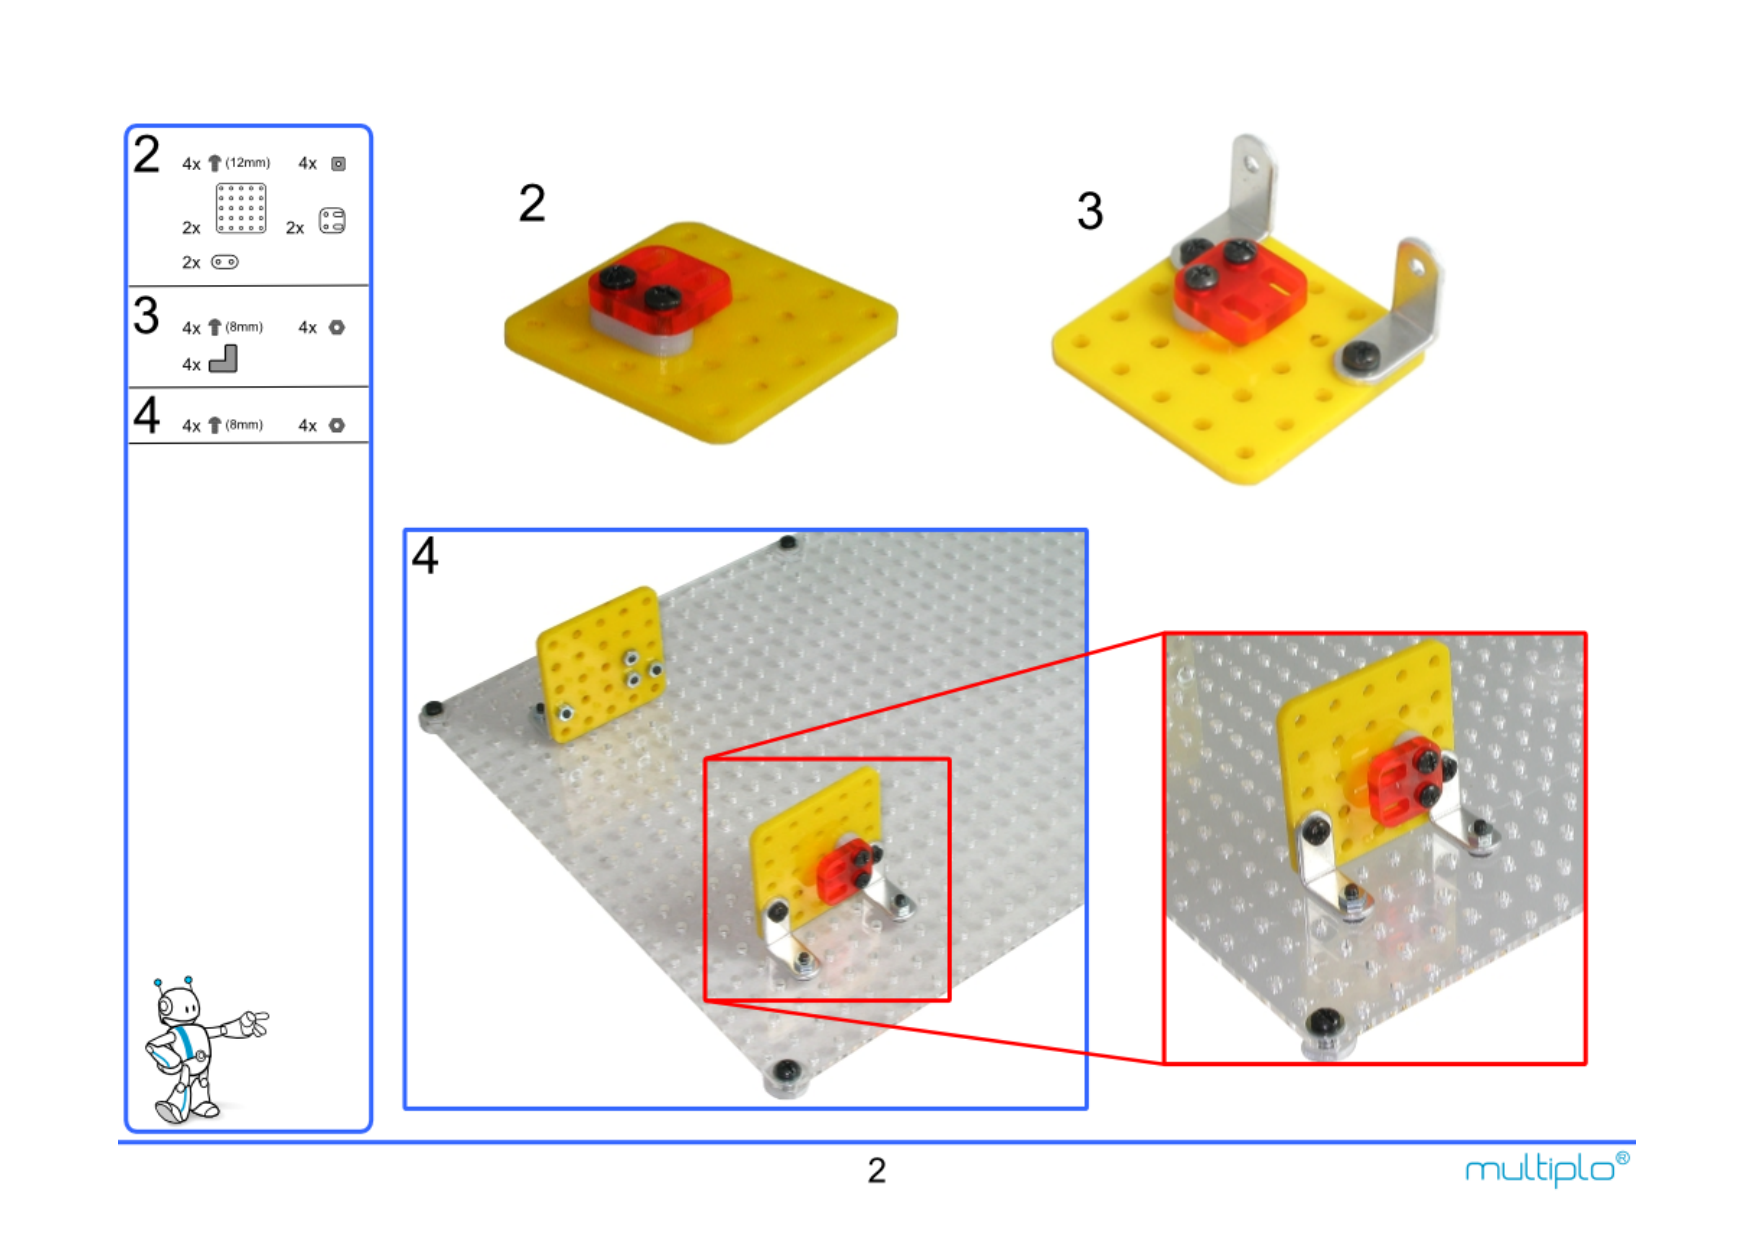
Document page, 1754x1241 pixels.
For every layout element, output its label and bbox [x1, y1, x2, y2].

picture [118, 118, 1636, 1192]
